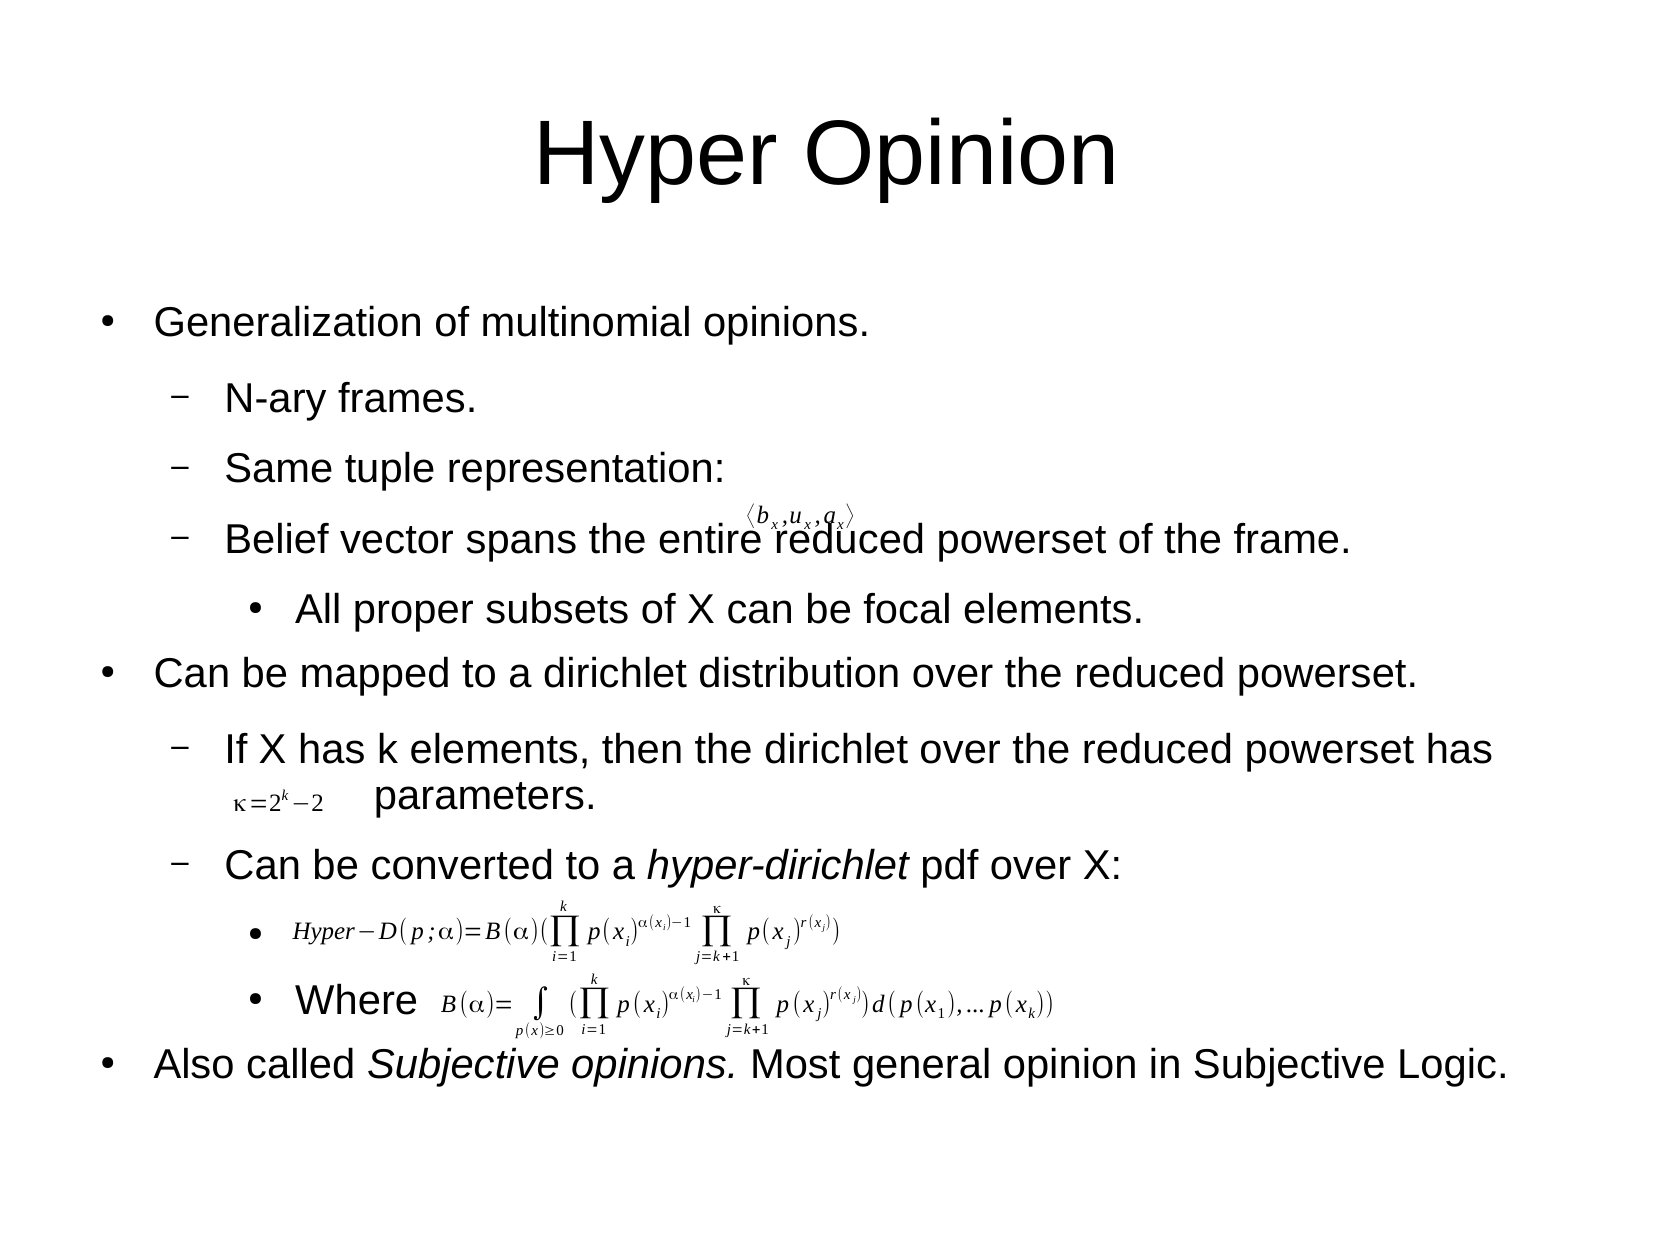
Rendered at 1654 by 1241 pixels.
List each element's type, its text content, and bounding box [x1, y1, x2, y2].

chart [740, 501, 862, 533]
chart [434, 970, 1060, 1041]
chart [285, 897, 847, 965]
list Generalization of multinomial opinions. N-ary frames. Same tuple representation: Belief vector spans the entire reduced powerset of the frame. All proper subsets of X can be focal elements. Can be mapped to a dirichlet distribution over the reduced powerset. If X has k elements, then the dirichlet over the reduced powerset has parameters. Can be converted to a hyper-dirichlet pdf over X: Where Also called Subjective opinions. Most general opinion in Subjective Logic. [82, 299, 1571, 1019]
title Hyper Opinion [82, 49, 1571, 257]
chart [227, 786, 331, 819]
